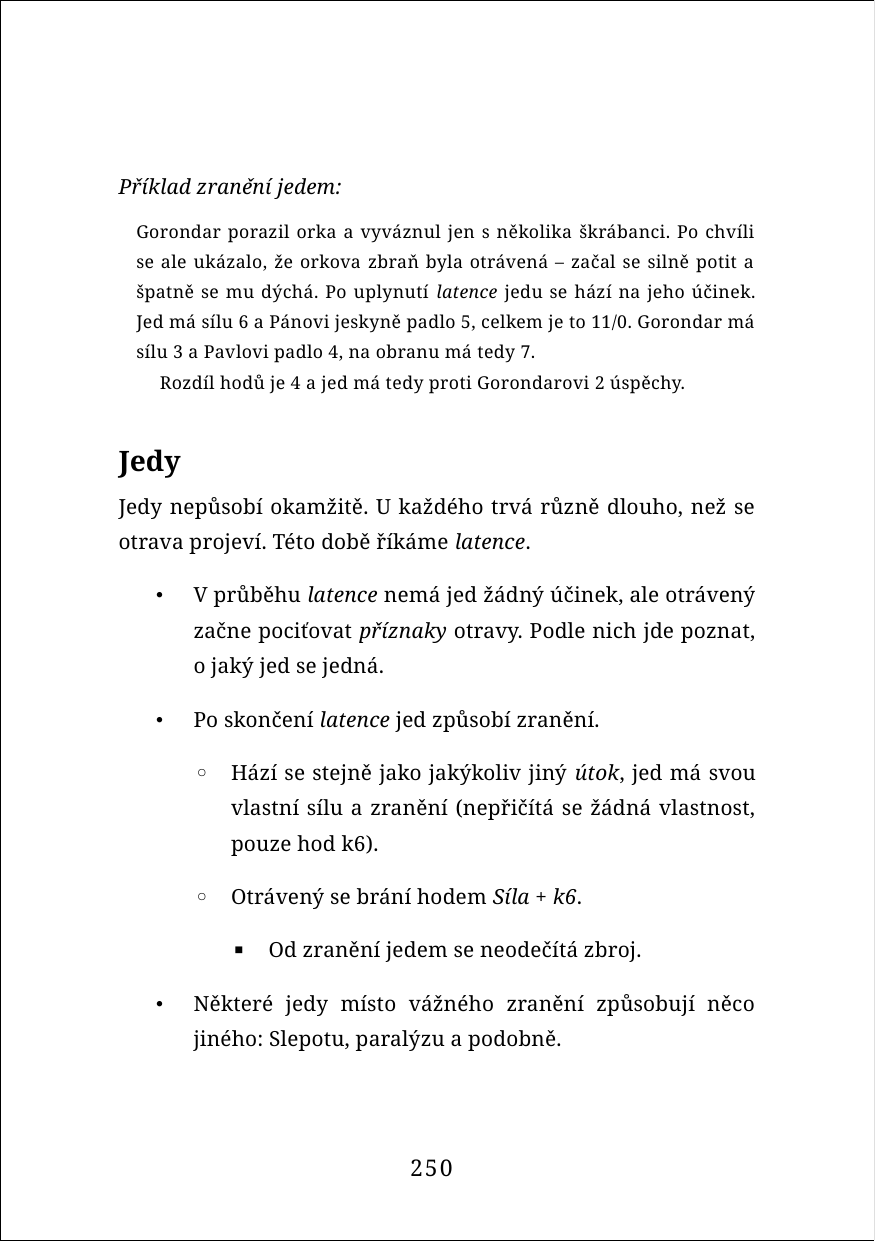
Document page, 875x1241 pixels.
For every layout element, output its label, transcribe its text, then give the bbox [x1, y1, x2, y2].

text Příklad zranění jedem: [118, 172, 756, 200]
list V průběhu latence nemá jed žádný účinek, ale otrávený začne pociťovat příznaky otravy. Podle nich jde poznat, o jaký jed se jedná. [156, 581, 756, 680]
text Jedy nepůsobí okamžitě. U každého trvá různě dlouho, než se otrava projeví. Této době říkáme latence. [118, 492, 756, 556]
list Po skončení latence jed způsobí zranění. [156, 705, 756, 733]
subtitle Jedy [118, 442, 756, 480]
text Gorondar porazil orka a vyváznul jen s několika škrábanci. Po chvíli se ale ukázalo, že orkova zbraň byla otrávená – začal se silně potit a špatně se mu dýchá. Po uplynutí latence jedu se hází na jeho účinek. Jed má sílu 6 a Pánovi jeskyně padlo 5, celkem je to 11/0. Gorondar má sílu 3 a Pavlovi padlo 4, na obranu má tedy 7. Rozdíl hodů je 4 a jed má tedy proti Gorondarovi 2 úspěchy. [136, 219, 756, 394]
list Hází se stejně jako jakýkoliv jiný útok, jed má svou vlastní sílu a zranění (nepřičítá se žádná vlastnost, pouze hod k6). [193, 758, 756, 857]
list Některé jedy místo vážného zranění způsobují něco jiného: Slepotu, paralýzu a podobně. [156, 989, 756, 1053]
list Otrávený se brání hodem Síla + k6. [193, 882, 756, 911]
list Od zranění jedem se neodečítá zbroj. [231, 936, 756, 964]
